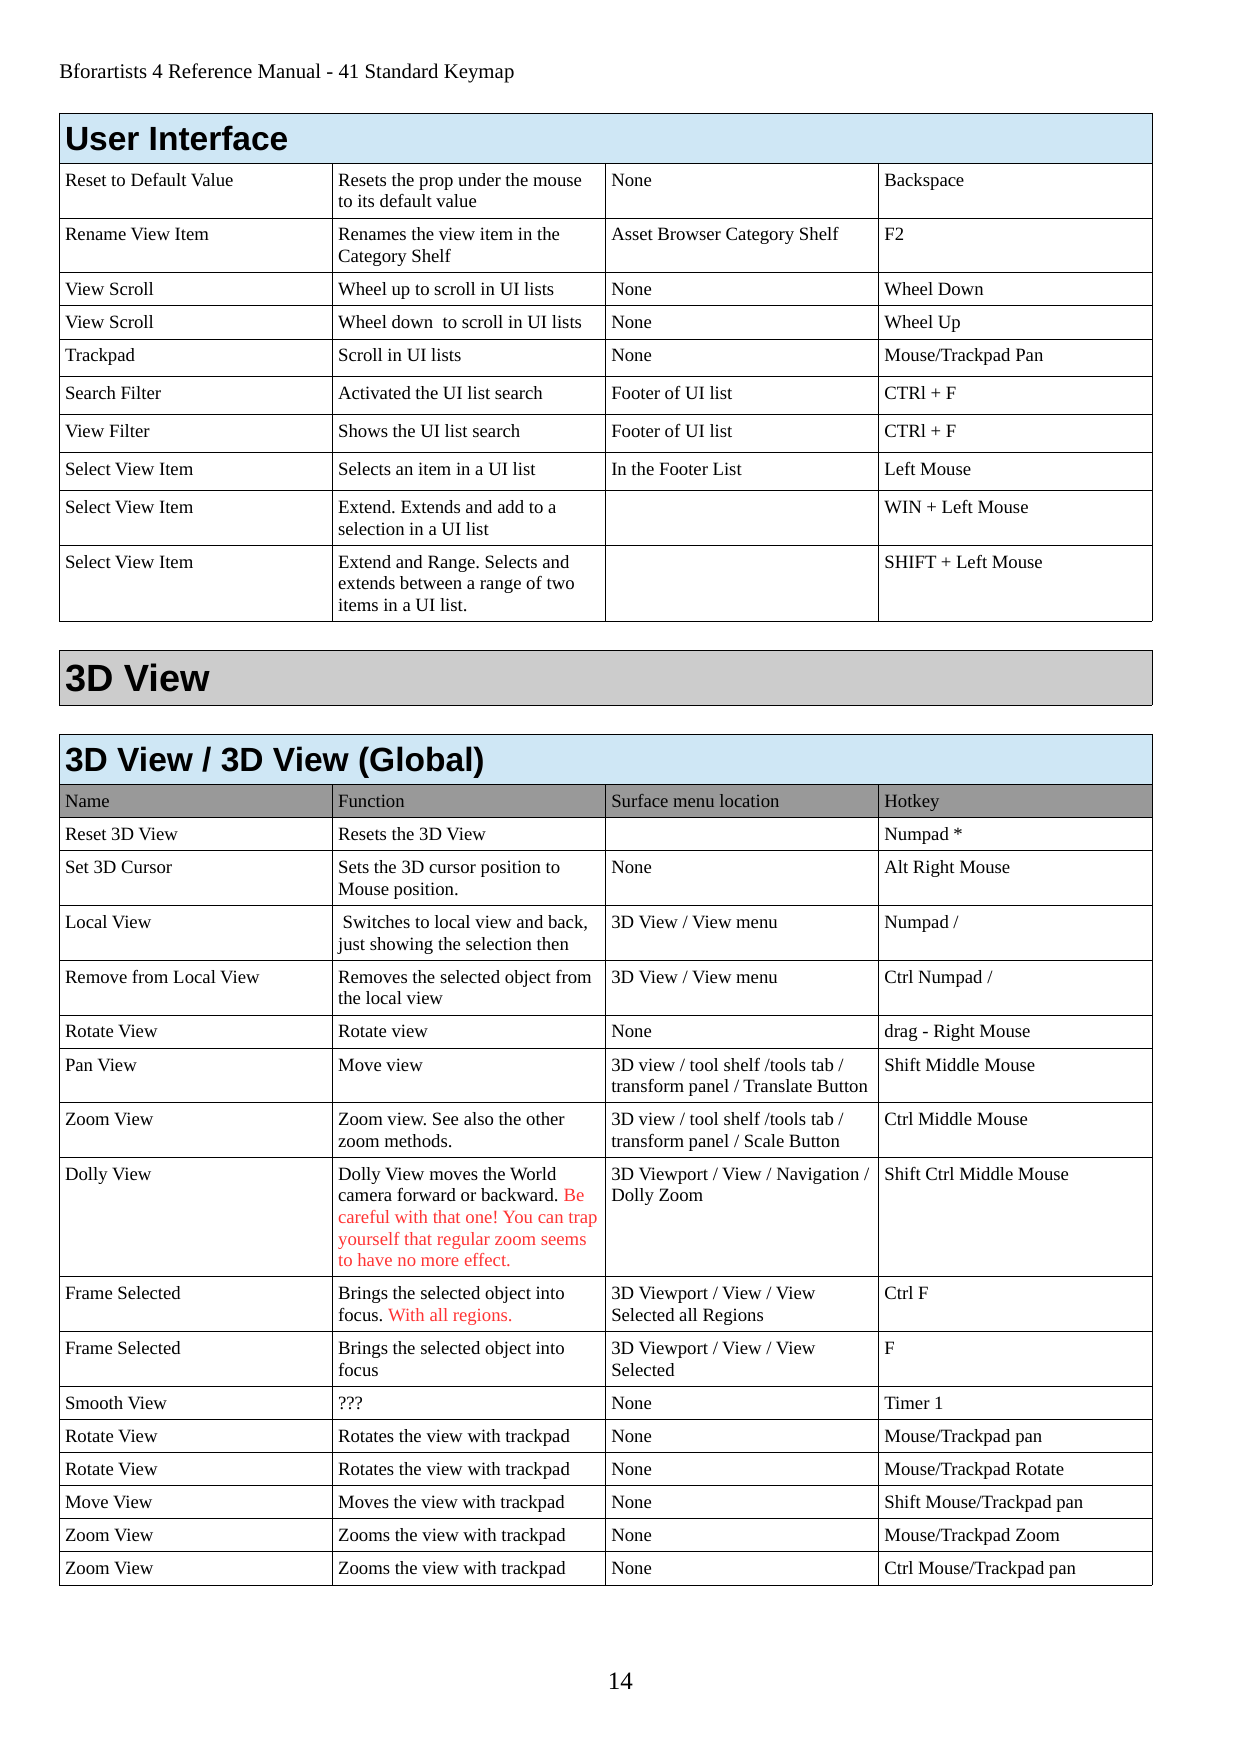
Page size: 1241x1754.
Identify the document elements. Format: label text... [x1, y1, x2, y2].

table_cell ??? [333, 1387, 605, 1419]
table_cell Brings the selected object into focus [333, 1332, 605, 1386]
table_cell Timer 1 [879, 1387, 1152, 1419]
table_cell Rotate View [60, 1453, 332, 1485]
table_cell Rotates the view with trackpad [333, 1420, 605, 1452]
table_cell Ctrl Mouse/Trackpad pan [879, 1552, 1152, 1584]
table_cell Move view [333, 1049, 605, 1102]
table_cell Name [60, 785, 332, 817]
table_cell Brings the selected object into focus. With all regions. [333, 1277, 605, 1331]
table_cell Reset 3D View [60, 818, 332, 850]
table_cell Sets the 3D cursor position to Mouse position. [333, 851, 605, 905]
table_cell Smooth View [60, 1387, 332, 1419]
table_cell Footer of UI list [606, 377, 878, 414]
table_cell [606, 546, 878, 621]
table_cell Zooms the view with trackpad [333, 1519, 605, 1551]
table_cell Zoom View [60, 1552, 332, 1584]
table_cell Frame Selected [60, 1332, 332, 1386]
table_cell 3D view / tool shelf /tools tab / transform panel / Translate Button [606, 1049, 878, 1102]
table_cell View Scroll [60, 273, 332, 305]
table_cell Mouse/Trackpad Zoom [879, 1519, 1152, 1551]
table_cell 3D Viewport / View / Navigation / Dolly Zoom [606, 1158, 878, 1276]
table_cell CTRl + F [879, 415, 1152, 452]
table_cell None [606, 1420, 878, 1452]
table_cell Zoom view. See also the other zoom methods. [333, 1103, 605, 1157]
table_cell 3D View / View menu [606, 906, 878, 960]
table_cell Dolly View [60, 1158, 332, 1276]
table_cell None [606, 1519, 878, 1551]
table_header 3D View / 3D View (Global) [60, 735, 1152, 784]
table_cell Search Filter [60, 377, 332, 414]
table_cell Shift Middle Mouse [879, 1049, 1152, 1102]
table_cell Shift Ctrl Middle Mouse [879, 1158, 1152, 1276]
table_cell 3D Viewport / View / View Selected all Regions [606, 1277, 878, 1331]
table_cell Footer of UI list [606, 415, 878, 452]
table_cell Zooms the view with trackpad [333, 1552, 605, 1584]
table_cell Set 3D Cursor [60, 851, 332, 905]
table_cell None [606, 851, 878, 905]
table_cell Extend. Extends and add to a selection in a UI list [333, 491, 605, 545]
table_cell Numpad * [879, 818, 1152, 850]
table_cell 3D Viewport / View / View Selected [606, 1332, 878, 1386]
table_cell Resets the 3D View [333, 818, 605, 850]
table_cell Remove from Local View [60, 961, 332, 1014]
table_cell Ctrl Numpad / [879, 961, 1152, 1014]
table_header 3D View [60, 651, 1152, 705]
table_cell Zoom View [60, 1519, 332, 1551]
table_cell Mouse/Trackpad Rotate [879, 1453, 1152, 1485]
table_cell None [606, 1552, 878, 1584]
table_cell Moves the view with trackpad [333, 1486, 605, 1518]
table_cell Move View [60, 1486, 332, 1518]
table_cell 3D View / View menu [606, 961, 878, 1014]
table_cell Wheel Up [879, 306, 1152, 338]
table_cell Backspace [879, 164, 1152, 217]
table_cell Wheel Down [879, 273, 1152, 305]
table_cell Rotate view [333, 1016, 605, 1048]
table_cell Left Mouse [879, 453, 1152, 490]
table_cell Local View [60, 906, 332, 960]
table_cell None [606, 1486, 878, 1518]
table_cell Select View Item [60, 546, 332, 621]
table_cell [606, 818, 878, 850]
table_cell None [606, 1453, 878, 1485]
table_cell None [606, 273, 878, 305]
table_cell Select View Item [60, 453, 332, 490]
table_cell WIN + Left Mouse [879, 491, 1152, 545]
table_cell drag - Right Mouse [879, 1016, 1152, 1048]
table_cell Reset to Default Value [60, 164, 332, 217]
table_cell Trackpad [60, 340, 332, 376]
table_cell Function [333, 785, 605, 817]
table_cell Switches to local view and back, just showing the selection then [333, 906, 605, 960]
table_cell Renames the view item in the Category Shelf [333, 219, 605, 272]
table_cell None [606, 164, 878, 217]
table_cell Removes the selected object from the local view [333, 961, 605, 1014]
table_cell SHIFT + Left Mouse [879, 546, 1152, 621]
table_cell Mouse/Trackpad Pan [879, 340, 1152, 376]
table_cell F2 [879, 219, 1152, 272]
table_cell None [606, 1016, 878, 1048]
table_cell Surface menu location [606, 785, 878, 817]
table_cell View Filter [60, 415, 332, 452]
table_cell Extend and Range. Selects and extends between a range of two items in a UI list. [333, 546, 605, 621]
table_cell Wheel up to scroll in UI lists [333, 273, 605, 305]
table_cell Pan View [60, 1049, 332, 1102]
table_cell Mouse/Trackpad pan [879, 1420, 1152, 1452]
table_cell F [879, 1332, 1152, 1386]
table_cell Rename View Item [60, 219, 332, 272]
table_cell [606, 491, 878, 545]
table_cell Scroll in UI lists [333, 340, 605, 376]
table_cell Selects an item in a UI list [333, 453, 605, 490]
table_cell Shows the UI list search [333, 415, 605, 452]
table_cell Zoom View [60, 1103, 332, 1157]
table_cell Ctrl F [879, 1277, 1152, 1331]
table_cell None [606, 306, 878, 338]
table_cell Frame Selected [60, 1277, 332, 1331]
table_cell Dolly View moves the World camera forward or backward. Be careful with that one! You can trap yourself that regular zoom seems to have no more effect. [333, 1158, 605, 1276]
table_header User Interface [60, 114, 1152, 163]
table_cell Asset Browser Category Shelf [606, 219, 878, 272]
table_cell Resets the prop under the mouse to its default value [333, 164, 605, 217]
table_cell Rotate View [60, 1420, 332, 1452]
table_cell Rotate View [60, 1016, 332, 1048]
table_cell CTRl + F [879, 377, 1152, 414]
table_cell In the Footer List [606, 453, 878, 490]
table_cell Alt Right Mouse [879, 851, 1152, 905]
table_cell Rotates the view with trackpad [333, 1453, 605, 1485]
table_cell View Scroll [60, 306, 332, 338]
table_cell Ctrl Middle Mouse [879, 1103, 1152, 1157]
table_cell Shift Mouse/Trackpad pan [879, 1486, 1152, 1518]
table_cell Numpad / [879, 906, 1152, 960]
table_cell Activated the UI list search [333, 377, 605, 414]
table_cell None [606, 340, 878, 376]
table_cell Select View Item [60, 491, 332, 545]
table_cell Wheel down to scroll in UI lists [333, 306, 605, 338]
table_cell None [606, 1387, 878, 1419]
table_cell 3D view / tool shelf /tools tab / transform panel / Scale Button [606, 1103, 878, 1157]
table_cell Hotkey [879, 785, 1152, 817]
